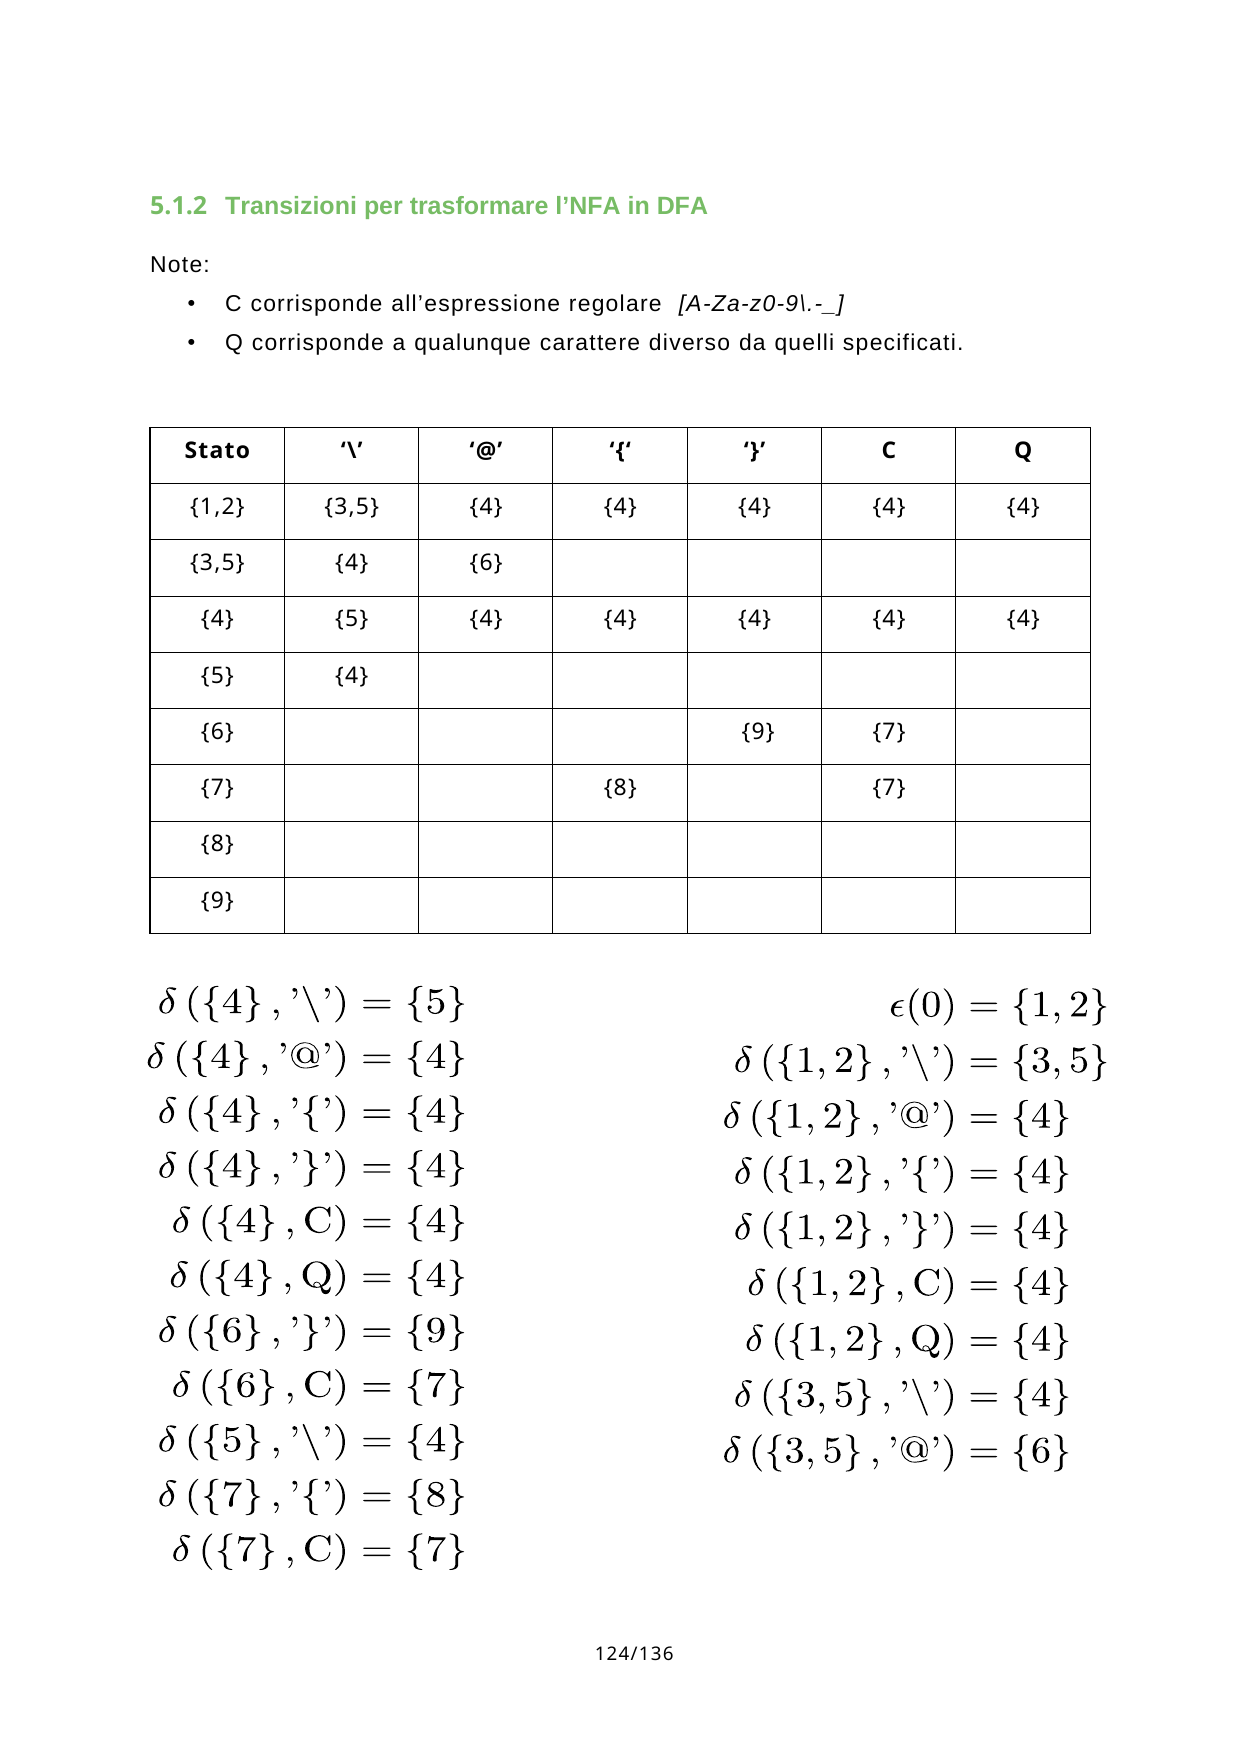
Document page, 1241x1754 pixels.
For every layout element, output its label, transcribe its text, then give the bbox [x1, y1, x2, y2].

table_cell {1,2} [151, 484, 284, 539]
table_cell [419, 653, 552, 708]
table_cell {9} [151, 878, 284, 933]
table_cell [285, 822, 418, 877]
table_cell {7} [822, 709, 955, 764]
table_cell [285, 765, 418, 821]
list C corrisponde all’espressione regolare [A-Za-z0-9\.-_] [187, 290, 1090, 316]
table_cell {5} [285, 597, 418, 652]
table_cell [822, 878, 955, 933]
text Note: [150, 251, 1090, 277]
table_cell [419, 765, 552, 821]
table_header ‘{‘ [553, 428, 687, 483]
table_cell {8} [553, 765, 687, 821]
table_cell [553, 822, 687, 877]
table_header ‘\’ [285, 428, 418, 483]
table_cell {4} [688, 484, 821, 539]
table_cell [956, 709, 1090, 764]
table_cell {7} [151, 765, 284, 821]
table_header C [822, 428, 955, 483]
table_cell [956, 653, 1090, 708]
table_header Q [956, 428, 1090, 483]
table_cell [822, 822, 955, 877]
table_cell {4} [956, 484, 1090, 539]
table_cell [553, 878, 687, 933]
table_cell {4} [285, 540, 418, 596]
table_cell [956, 878, 1090, 933]
table_cell [419, 822, 552, 877]
table_cell [956, 540, 1090, 596]
table_header Stato [151, 428, 284, 483]
table_cell {4} [822, 484, 955, 539]
subtitle Transizioni per trasformare l’NFA in DFA [150, 187, 1090, 221]
table_cell [688, 822, 821, 877]
table_cell {4} [553, 484, 687, 539]
table_cell [822, 540, 955, 596]
table_cell [419, 709, 552, 764]
list Q corrisponde a qualunque carattere diverso da quelli specificati. [187, 328, 1090, 355]
table_cell {4} [285, 653, 418, 708]
table_cell {4} [956, 597, 1090, 652]
table_header ‘@’ [419, 428, 552, 483]
table_cell [553, 653, 687, 708]
table_cell {4} [688, 597, 821, 652]
table_cell {6} [419, 540, 552, 596]
table_cell {5} [151, 653, 284, 708]
table_cell [285, 878, 418, 933]
table_cell [956, 822, 1090, 877]
table_cell {3,5} [151, 540, 284, 596]
table_cell {4} [553, 597, 687, 652]
table_cell [956, 765, 1090, 821]
table_cell {4} [822, 597, 955, 652]
table_cell [688, 878, 821, 933]
table_cell {4} [419, 597, 552, 652]
table_cell [553, 540, 687, 596]
table_cell [688, 765, 821, 821]
table_cell [285, 709, 418, 764]
table_cell {9} [688, 709, 821, 764]
table_cell [553, 709, 687, 764]
table_cell [688, 653, 821, 708]
table_cell [688, 540, 821, 596]
table_cell [822, 653, 955, 708]
table_cell {6} [151, 709, 284, 764]
table_cell {7} [822, 765, 955, 821]
table_cell {3,5} [285, 484, 418, 539]
table_header ‘}’ [688, 428, 821, 483]
table_cell [419, 878, 552, 933]
table_cell {4} [151, 597, 284, 652]
table_cell {8} [151, 822, 284, 877]
table_cell {4} [419, 484, 552, 539]
